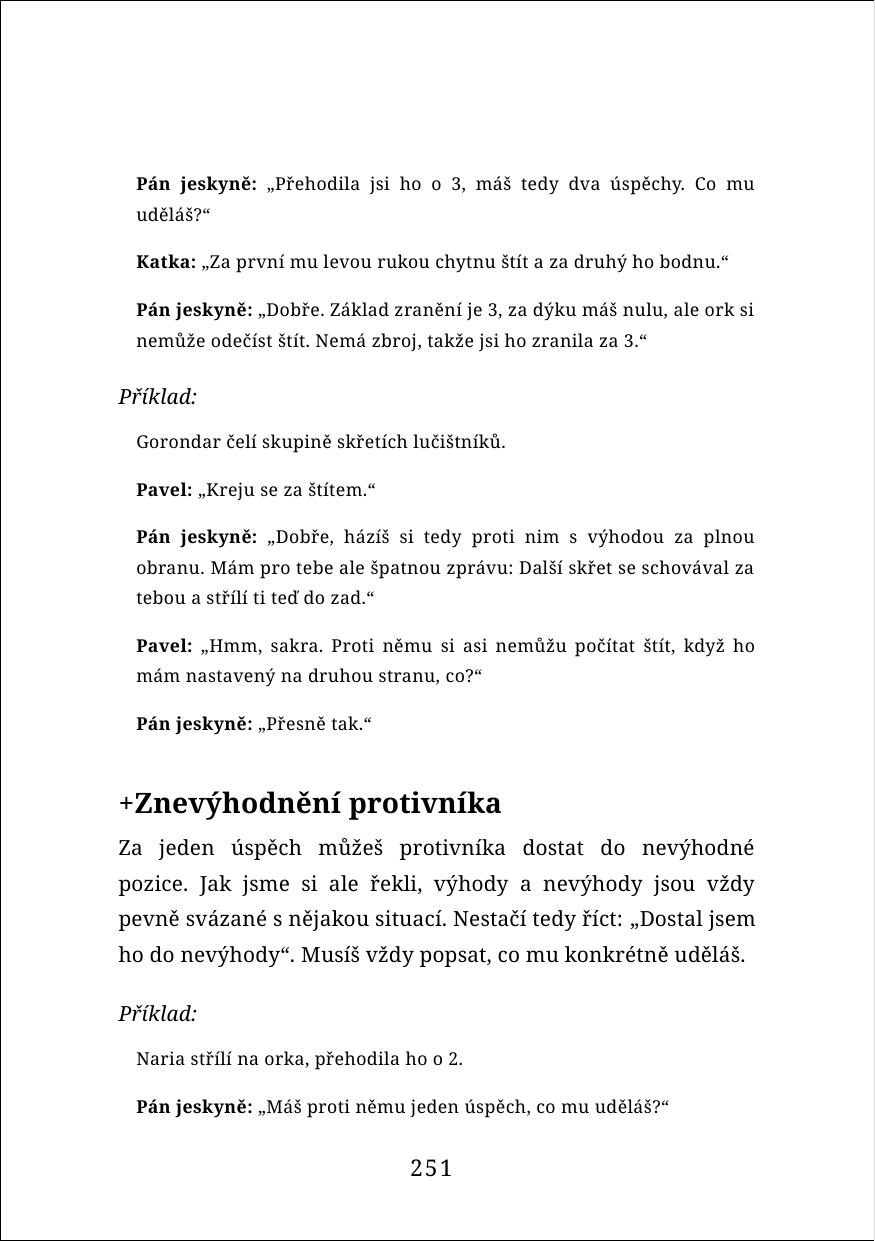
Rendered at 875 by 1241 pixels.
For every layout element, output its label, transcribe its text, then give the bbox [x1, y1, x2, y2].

text Pán jeskyně: „Dobře, házíš si tedy proti nim s výhodou za plnou obranu. Mám pro tebe ale špatnou zprávu: Další skřet se schovával za tebou a střílí ti teď do zad.“ [136, 525, 756, 609]
text Pavel: „Kreju se za štítem.“ [136, 477, 756, 501]
text Příklad: [118, 999, 756, 1027]
text Pavel: „Hmm, sakra. Proti němu si asi nemůžu počítat štít, když ho mám nastavený na druhou stranu, co?“ [136, 633, 756, 688]
text Gorondar čelí skupině skřetích lučištníků. [136, 429, 756, 453]
text Pán jeskyně: „Máš proti němu jeden úspěch, co mu uděláš?“ [136, 1094, 756, 1118]
text Pán jeskyně: „Přesně tak.“ [136, 711, 756, 736]
text Naria střílí na orka, přehodila ho o 2. [136, 1046, 756, 1070]
text Příklad: [118, 382, 756, 410]
subtitle +Znevýhodnění protivníka [118, 783, 756, 821]
text Za jeden úspěch můžeš protivníka dostat do nevýhodné pozice. Jak jsme si ale řekli, výhody a nevýhody jsou vždy pevně svázané s nějakou situací. Nestačí tedy říct: „Dostal jsem ho do nevýhody“. Musíš vždy popsat, co mu konkrétně uděláš. [118, 833, 756, 968]
text Katka: „Za první mu levou rukou chytnu štít a za druhý ho bodnu.“ [136, 250, 756, 274]
text Pán jeskyně: „Dobře. Základ zranění je 3, za dýku máš nulu, ale ork si nemůže odečíst štít. Nemá zbroj, takže jsi ho zranila za 3.“ [136, 298, 756, 352]
text Pán jeskyně: „Přehodila jsi ho o 3, máš tedy dva úspěchy. Co mu uděláš?“ [136, 172, 756, 226]
